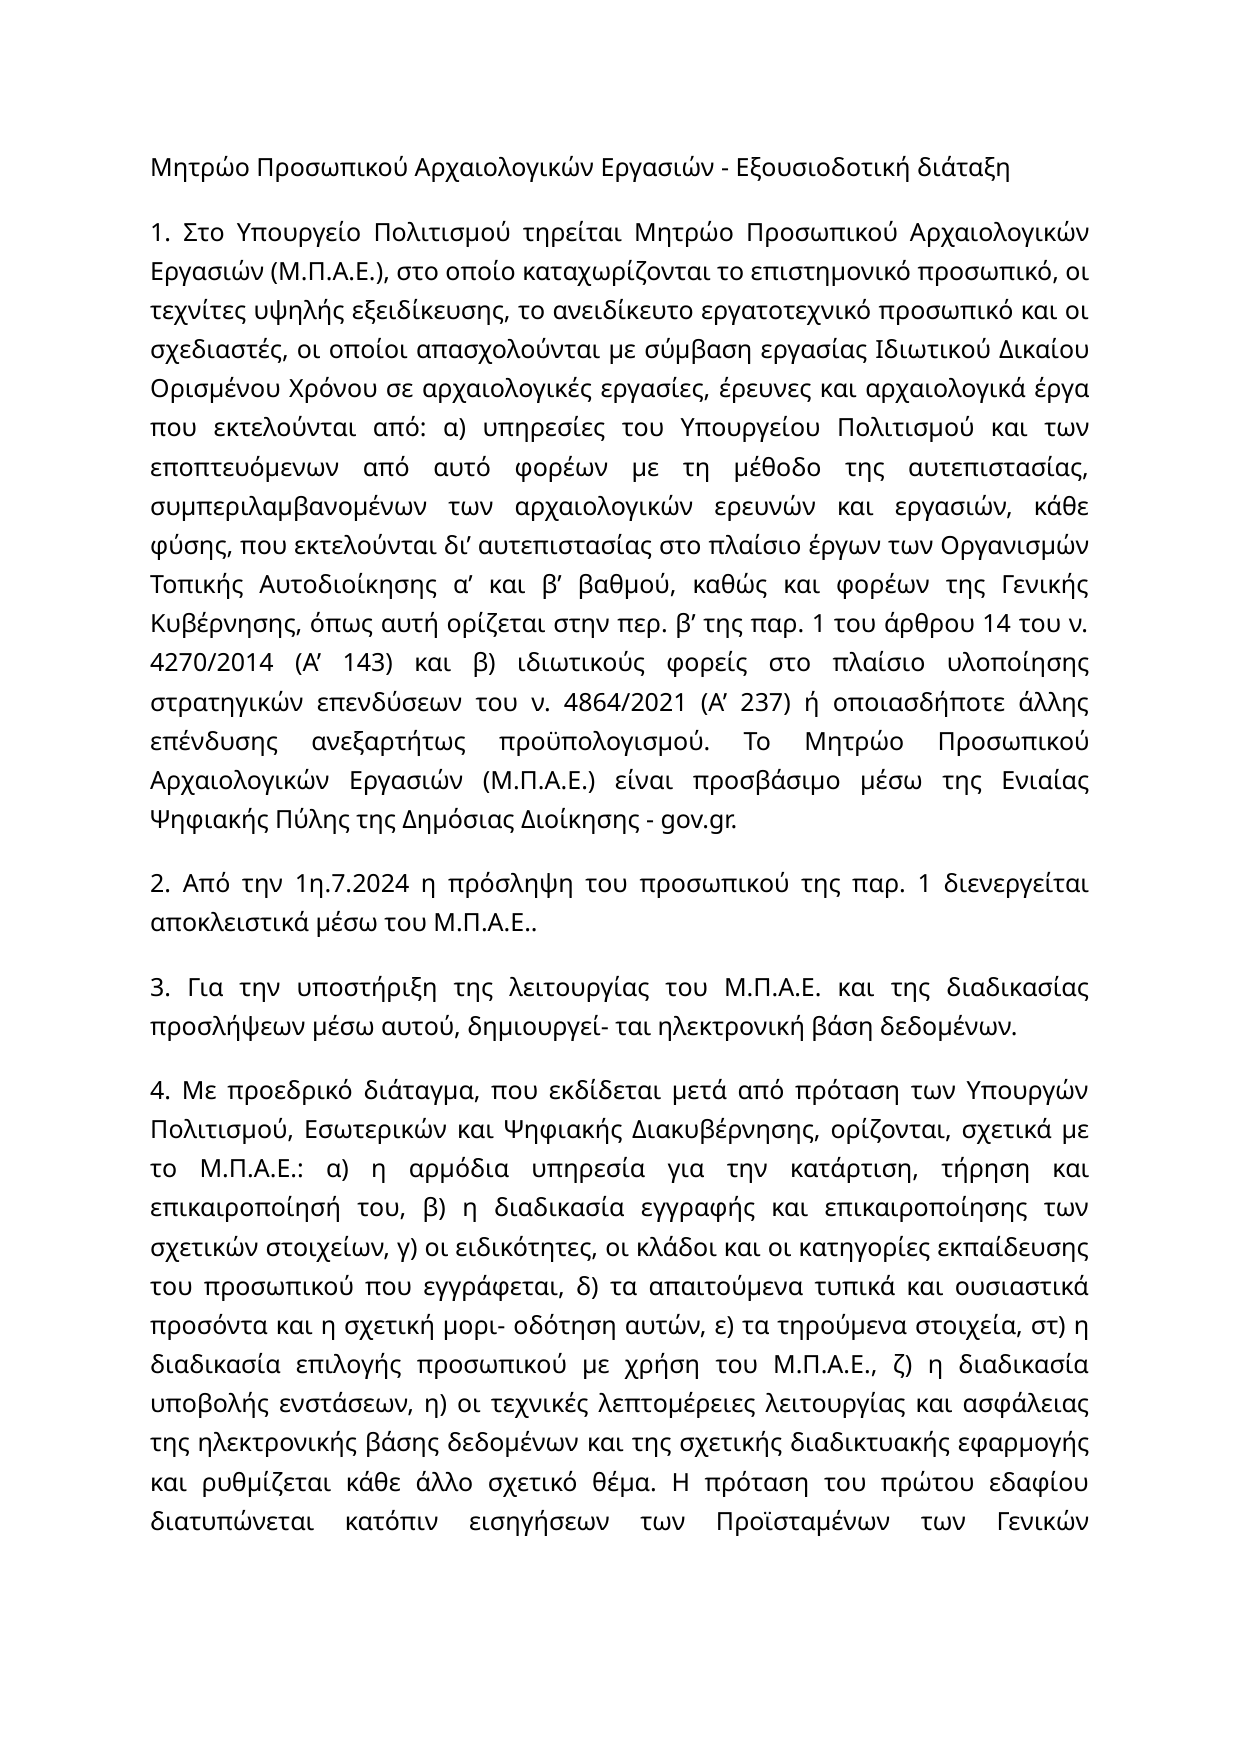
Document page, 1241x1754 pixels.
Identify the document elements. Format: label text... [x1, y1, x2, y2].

text 4. Με προεδρικό διάταγμα, που εκδίδεται μετά από πρόταση των Υπουργών Πολιτισμού, Εσωτερικών και Ψηφιακής Διακυβέρνησης, ορίζονται, σχετικά με το Μ.Π.Α.Ε.: α) η αρμόδια υπηρεσία για την κατάρτιση, τήρηση και επικαιροποίησή του, β) η διαδικασία εγγραφής και επικαιροποίησης των σχετικών στοιχείων, γ) οι ειδικότητες, οι κλάδοι και οι κατηγορίες εκπαίδευσης του προσωπικού που εγγράφεται, δ) τα απαιτούμενα τυπικά και ουσιαστικά προσόντα και η σχετική μορι- οδότηση αυτών, ε) τα τηρούμενα στοιχεία, στ) η διαδικασία επιλογής προσωπικού με χρήση του Μ.Π.Α.Ε., ζ) η διαδικασία υποβολής ενστάσεων, η) οι τεχνικές λεπτομέρειες λειτουργίας και ασφάλειας της ηλεκτρονικής βάσης δεδομένων και της σχετικής διαδικτυακής εφαρμογής και ρυθμίζεται κάθε άλλο σχετικό θέμα. Η πρόταση του πρώτου εδαφίου διατυπώνεται κατόπιν εισηγήσεων των Προϊσταμένων των Γενικών [150, 1072, 1090, 1537]
text 1. Στο Υπουργείο Πολιτισμού τηρείται Μητρώο Προσωπικού Αρχαιολογικών Εργασιών (Μ.Π.Α.Ε.), στο οποίο καταχωρίζονται το επιστημονικό προσωπικό, οι τεχνίτες υψηλής εξειδίκευσης, το ανειδίκευτο εργατοτεχνικό προσωπικό και οι σχεδιαστές, οι οποίοι απασχολούνται με σύμβαση εργασίας Ιδιωτικού Δικαίου Ορισμένου Χρόνου σε αρχαιολογικές εργασίες, έρευνες και αρχαιολογικά έργα που εκτελούνται από: α) υπηρεσίες του Υπουργείου Πολιτισμού και των εποπτευόμενων από αυτό φορέων με τη μέθοδο της αυτεπιστασίας, συμπεριλαμβανομένων των αρχαιολογικών ερευνών και εργασιών, κάθε φύσης, που εκτελούνται δι’ αυτεπιστασίας στο πλαίσιο έργων των Οργανισμών Τοπικής Αυτοδιοίκησης α’ και β’ βαθμού, καθώς και φορέων της Γενικής Κυβέρνησης, όπως αυτή ορίζεται στην περ. β’ της παρ. 1 του άρθρου 14 του ν. 4270/2014 (Α’ 143) και β) ιδιωτικούς φορείς στο πλαίσιο υλοποίησης στρατηγικών επενδύσεων του ν. 4864/2021 (Α’ 237) ή οποιασδήποτε άλλης επένδυσης ανεξαρτήτως προϋπολογισμού. Το Μητρώο Προσωπικού Αρχαιολογικών Εργασιών (Μ.Π.Α.Ε.) είναι προσβάσιμο μέσω της Ενιαίας Ψηφιακής Πύλης της Δημόσιας Διοίκησης - gov.gr. [150, 214, 1090, 836]
text 2. Από την 1η.7.2024 η πρόσληψη του προσωπικού της παρ. 1 διενεργείται αποκλειστικά μέσω του Μ.Π.Α.Ε.. [150, 866, 1090, 939]
text 3. Για την υποστήριξη της λειτουργίας του Μ.Π.Α.Ε. και της διαδικασίας προσλήψεων μέσω αυτού, δημιουργεί- ται ηλεκτρονική βάση δεδομένων. [150, 969, 1090, 1042]
text Μητρώο Προσωπικού Αρχαιολογικών Εργασιών - Εξουσιοδοτική διάταξη [150, 150, 1090, 184]
